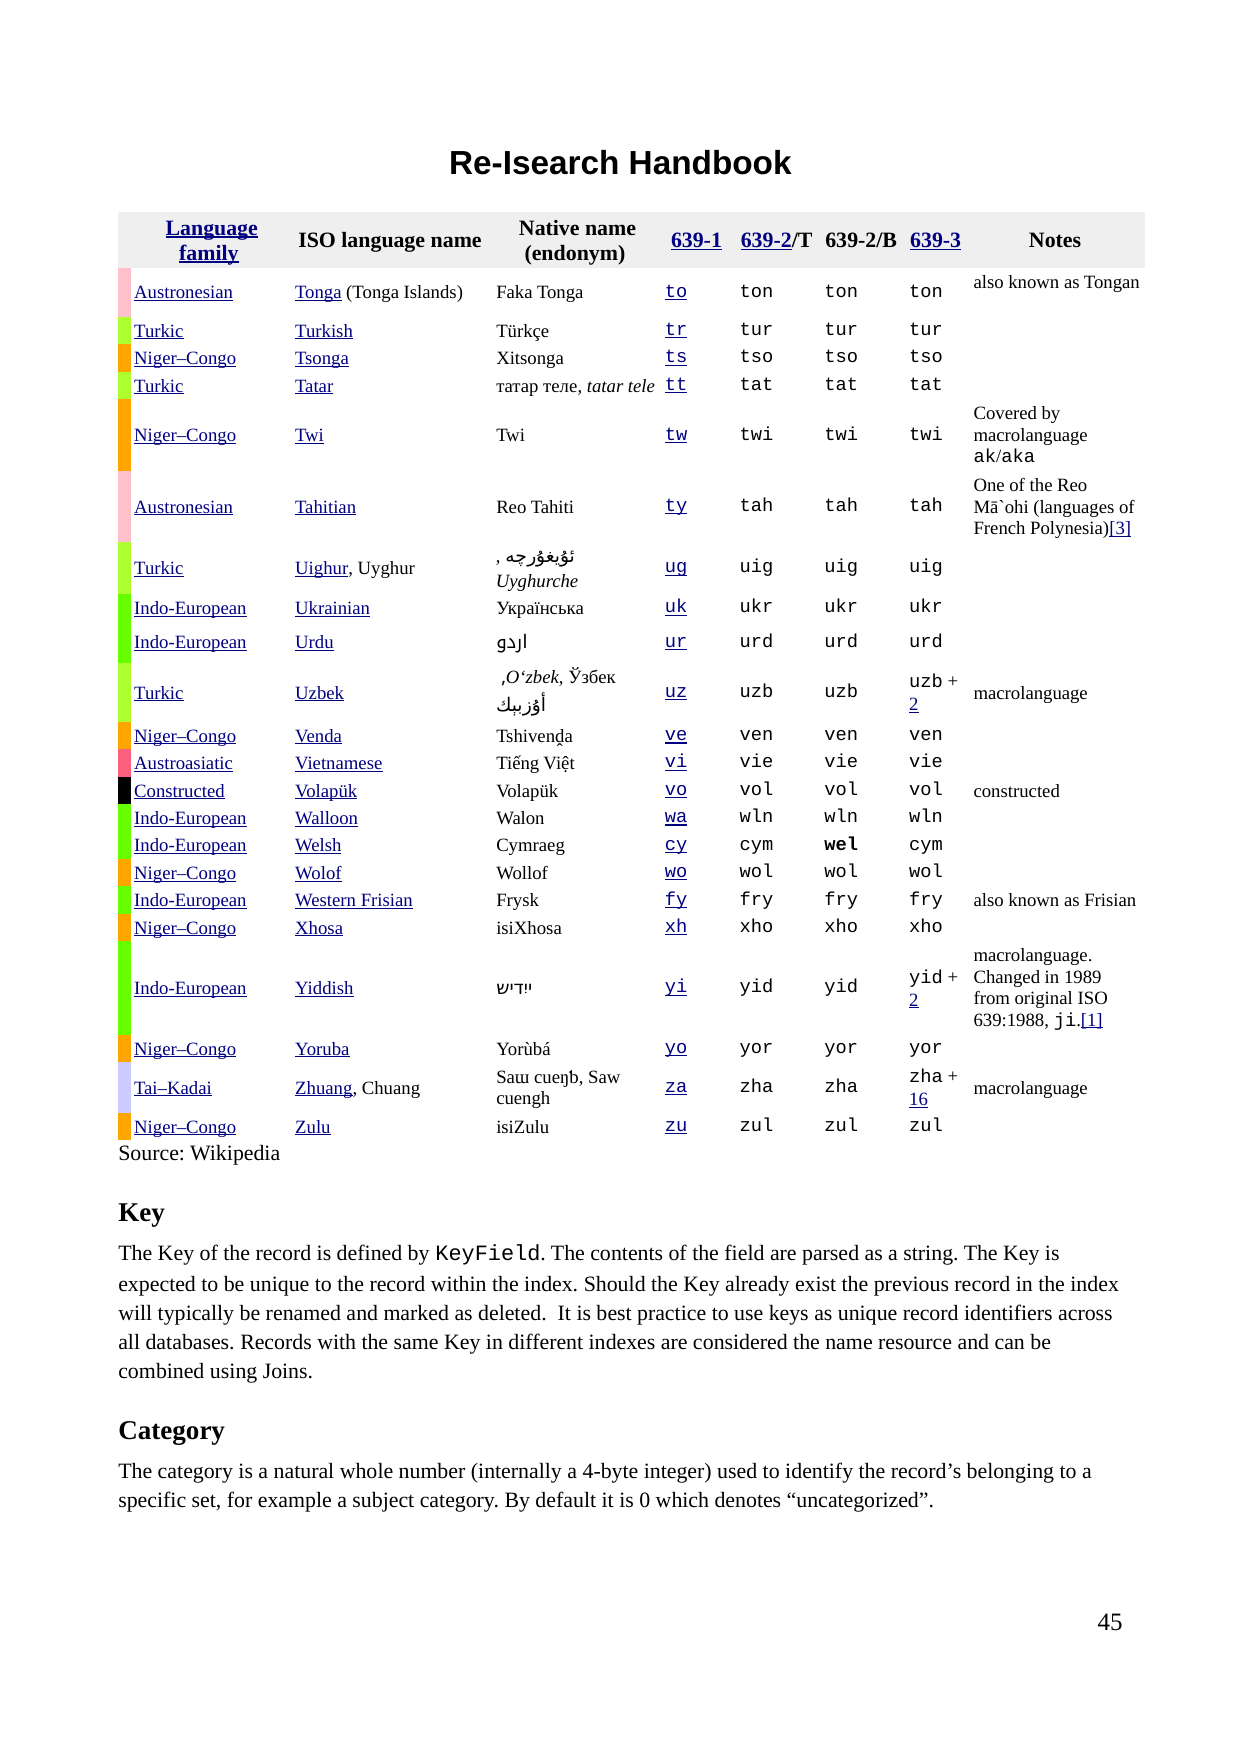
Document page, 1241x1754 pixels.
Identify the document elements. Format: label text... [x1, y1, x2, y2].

table_cell xho [906, 914, 970, 941]
table_cell [118, 941, 131, 1035]
table_cell Tiếng Việt [493, 749, 662, 777]
table_cell fy [662, 886, 736, 914]
table_cell zul [736, 1113, 821, 1140]
table_cell uz [662, 663, 736, 722]
table_cell urd [906, 622, 970, 663]
table_cell wol [736, 859, 821, 886]
table_cell vol [736, 777, 821, 804]
table_cell cym [906, 831, 970, 859]
table_cell urd [821, 622, 906, 663]
table_cell Indo-European [131, 886, 292, 914]
table_cell Indo-European [131, 804, 292, 831]
table_cell Xhosa [292, 914, 493, 941]
table_cell ئۇيغۇرچە‎, Uyghurche [493, 542, 662, 594]
table_header Native name (endonym) [493, 212, 662, 268]
table_cell Wolof [292, 859, 493, 886]
table_cell [970, 831, 1145, 859]
table_cell Turkic [131, 372, 292, 399]
table_cell Indo-European [131, 622, 292, 663]
table_cell tah [821, 471, 906, 542]
table_cell xh [662, 914, 736, 941]
table_cell Tahitian [292, 471, 493, 542]
table_header [118, 212, 131, 268]
table_cell zha + 16 [906, 1062, 970, 1113]
table_cell Ukrainian [292, 594, 493, 622]
table_cell ukr [736, 594, 821, 622]
table_cell tah [736, 471, 821, 542]
table_cell [970, 372, 1145, 399]
table_cell [118, 399, 131, 471]
table_cell [970, 914, 1145, 941]
table_cell zul [906, 1113, 970, 1140]
table_cell zha [821, 1062, 906, 1113]
table_cell tat [906, 372, 970, 399]
table_cell isiZulu [493, 1113, 662, 1140]
table_cell ton [736, 268, 821, 317]
table_cell [970, 594, 1145, 622]
table_cell [970, 1113, 1145, 1140]
table_cell vo [662, 777, 736, 804]
table_cell ukr [906, 594, 970, 622]
table_cell [118, 344, 131, 372]
table_cell ts [662, 344, 736, 372]
table_cell yid [821, 941, 906, 1035]
table_cell Faka Tonga [493, 268, 662, 317]
table_cell uig [821, 542, 906, 594]
table_cell Wollof [493, 859, 662, 886]
table_cell also known as Tongan [970, 268, 1145, 317]
table_cell Constructed [131, 777, 292, 804]
table_cell [970, 722, 1145, 749]
table_cell [118, 594, 131, 622]
table_cell tr [662, 317, 736, 344]
table_cell ty [662, 471, 736, 542]
table_cell uk [662, 594, 736, 622]
table_cell [970, 317, 1145, 344]
table_cell Українська [493, 594, 662, 622]
table_cell uzb [821, 663, 906, 722]
table_cell yo [662, 1035, 736, 1062]
table_cell Niger–Congo [131, 399, 292, 471]
table_cell Venda [292, 722, 493, 749]
table_cell Turkic [131, 317, 292, 344]
table_cell Niger–Congo [131, 859, 292, 886]
table_cell [118, 722, 131, 749]
table_cell tso [736, 344, 821, 372]
table_cell Austroasiatic [131, 749, 292, 777]
table_cell tur [736, 317, 821, 344]
table_cell yor [906, 1035, 970, 1062]
table_cell [118, 622, 131, 663]
table_header ISO language name [292, 212, 493, 268]
table_cell One of the Reo Mā`ohi (languages of French Polynesia)[3] [970, 471, 1145, 542]
table_cell wol [906, 859, 970, 886]
table_header 639-2/B [821, 212, 906, 268]
table_cell Oʻzbek, Ўзбек, أۇزبېك‎ [493, 663, 662, 722]
table_cell Covered by macrolanguage ak/aka [970, 399, 1145, 471]
table_cell yid [736, 941, 821, 1035]
table_cell macrolanguage [970, 1062, 1145, 1113]
table_cell xho [736, 914, 821, 941]
table_cell [118, 663, 131, 722]
table_cell [970, 749, 1145, 777]
table_cell ven [736, 722, 821, 749]
table_cell Welsh [292, 831, 493, 859]
table_cell vie [906, 749, 970, 777]
table_cell [118, 1035, 131, 1062]
table_cell vi [662, 749, 736, 777]
table_cell Uighur, Uyghur [292, 542, 493, 594]
table_cell Indo-European [131, 831, 292, 859]
table_cell vol [906, 777, 970, 804]
table_cell ton [821, 268, 906, 317]
table_cell [118, 804, 131, 831]
table_cell tw [662, 399, 736, 471]
text The Key of the record is defined by KeyField. The contents of the field are parsed as a string. The Key is expected to be unique to the record within the index. Should the Key already exist the previous record in the index will typically be renamed and marked as deleted. It is best practice to use keys as unique record identifiers across all databases. Records with the same Key in different indexes are considered the name resource and can be combined using Joins. [118, 1240, 1122, 1383]
table_cell اردو [493, 622, 662, 663]
table_cell [970, 804, 1145, 831]
table_cell Tsonga [292, 344, 493, 372]
table_cell Twi [493, 399, 662, 471]
table_cell Tai–Kadai [131, 1062, 292, 1113]
table_cell Türkçe [493, 317, 662, 344]
table_cell Vietnamese [292, 749, 493, 777]
table_cell yi [662, 941, 736, 1035]
table_cell tso [821, 344, 906, 372]
table_cell Turkic [131, 663, 292, 722]
table_cell also known as Frisian [970, 886, 1145, 914]
table_cell fry [736, 886, 821, 914]
table_cell tt [662, 372, 736, 399]
table_cell Austronesian [131, 268, 292, 317]
table_cell [118, 317, 131, 344]
table_cell zu [662, 1113, 736, 1140]
table_cell wo [662, 859, 736, 886]
table_cell [118, 1062, 131, 1113]
table_cell ur [662, 622, 736, 663]
table_cell tur [906, 317, 970, 344]
table_cell Niger–Congo [131, 914, 292, 941]
table_cell Reo Tahiti [493, 471, 662, 542]
table_cell [970, 859, 1145, 886]
table_cell [970, 344, 1145, 372]
table_cell vie [821, 749, 906, 777]
table_cell ven [821, 722, 906, 749]
table_cell cym [736, 831, 821, 859]
table_cell Yorùbá [493, 1035, 662, 1062]
table_cell vie [736, 749, 821, 777]
table_cell Niger–Congo [131, 722, 292, 749]
table_cell twi [906, 399, 970, 471]
table_cell Walon [493, 804, 662, 831]
table_cell za [662, 1062, 736, 1113]
table_cell wol [821, 859, 906, 886]
table_cell yid + 2 [906, 941, 970, 1035]
table_cell vol [821, 777, 906, 804]
subtitle Category [118, 1414, 1122, 1445]
table_cell wel [821, 831, 906, 859]
table_cell Zulu [292, 1113, 493, 1140]
table_cell ukr [821, 594, 906, 622]
table_cell Frysk [493, 886, 662, 914]
table_cell Tatar [292, 372, 493, 399]
table_cell ייִדיש [493, 941, 662, 1035]
text Source: Wikipedia [118, 1140, 1122, 1165]
table_cell Austronesian [131, 471, 292, 542]
table_cell wln [906, 804, 970, 831]
table_cell Indo-European [131, 941, 292, 1035]
table_cell Twi [292, 399, 493, 471]
table_cell Cymraeg [493, 831, 662, 859]
table_cell to [662, 268, 736, 317]
table_cell татар теле, tatar tele [493, 372, 662, 399]
table_cell isiXhosa [493, 914, 662, 941]
table_cell twi [821, 399, 906, 471]
table_cell [118, 268, 131, 317]
table_cell tah [906, 471, 970, 542]
table_cell Xitsonga [493, 344, 662, 372]
table_cell wln [736, 804, 821, 831]
table_cell zul [821, 1113, 906, 1140]
table_cell [118, 777, 131, 804]
table_cell [118, 471, 131, 542]
table_cell yor [821, 1035, 906, 1062]
subtitle Key [118, 1196, 1122, 1228]
table_cell [970, 542, 1145, 594]
table_cell [970, 622, 1145, 663]
table_cell wln [821, 804, 906, 831]
table_cell ug [662, 542, 736, 594]
table_cell [118, 1113, 131, 1140]
table_cell tat [736, 372, 821, 399]
table_cell ve [662, 722, 736, 749]
table_header 639-3 [906, 212, 970, 268]
table_cell Zhuang, Chuang [292, 1062, 493, 1113]
table_cell macrolanguage [970, 663, 1145, 722]
table_cell [970, 1035, 1145, 1062]
table_cell [118, 542, 131, 594]
table_cell Indo-European [131, 594, 292, 622]
table_cell Walloon [292, 804, 493, 831]
table_cell Yoruba [292, 1035, 493, 1062]
table_cell ton [906, 268, 970, 317]
table_cell Niger–Congo [131, 344, 292, 372]
table_cell Tshivenḓa [493, 722, 662, 749]
table_cell Uzbek [292, 663, 493, 722]
table_cell wa [662, 804, 736, 831]
table_cell fry [821, 886, 906, 914]
table_cell Volapük [292, 777, 493, 804]
table_cell uzb + 2 [906, 663, 970, 722]
table_cell Tonga (Tonga Islands) [292, 268, 493, 317]
table_cell Turkish [292, 317, 493, 344]
table_header Notes [970, 212, 1145, 268]
table_cell tso [906, 344, 970, 372]
table_cell cy [662, 831, 736, 859]
table_cell uzb [736, 663, 821, 722]
table_cell [118, 372, 131, 399]
table_cell twi [736, 399, 821, 471]
table_cell Turkic [131, 542, 292, 594]
table_cell [118, 831, 131, 859]
table_header 639-2/T [736, 212, 821, 268]
text The category is a natural whole number (internally a 4-byte integer) used to identify the record’s belonging to a specific set, for example a subject category. By default it is 0 which denotes “uncategorized”. [118, 1458, 1122, 1512]
table_cell zha [736, 1062, 821, 1113]
table_cell Niger–Congo [131, 1035, 292, 1062]
table_cell Urdu [292, 622, 493, 663]
table_header Language family [131, 212, 292, 268]
table_cell [118, 859, 131, 886]
table_cell tur [821, 317, 906, 344]
table_cell fry [906, 886, 970, 914]
table_cell constructed [970, 777, 1145, 804]
table_cell uig [906, 542, 970, 594]
table_cell uig [736, 542, 821, 594]
table_cell yor [736, 1035, 821, 1062]
table_cell Volapük [493, 777, 662, 804]
table_cell [118, 914, 131, 941]
table_cell Yiddish [292, 941, 493, 1035]
table_cell ven [906, 722, 970, 749]
table_cell Saɯ cueŋƅ, Saw cuengh [493, 1062, 662, 1113]
table_cell [118, 886, 131, 914]
table_cell [118, 749, 131, 777]
table_cell tat [821, 372, 906, 399]
table_cell xho [821, 914, 906, 941]
table_cell urd [736, 622, 821, 663]
table_cell macrolanguage. Changed in 1989 from original ISO 639:1988, ji.[1] [970, 941, 1145, 1035]
table_cell Western Frisian [292, 886, 493, 914]
table_cell Niger–Congo [131, 1113, 292, 1140]
table_header 639-1 [662, 212, 736, 268]
